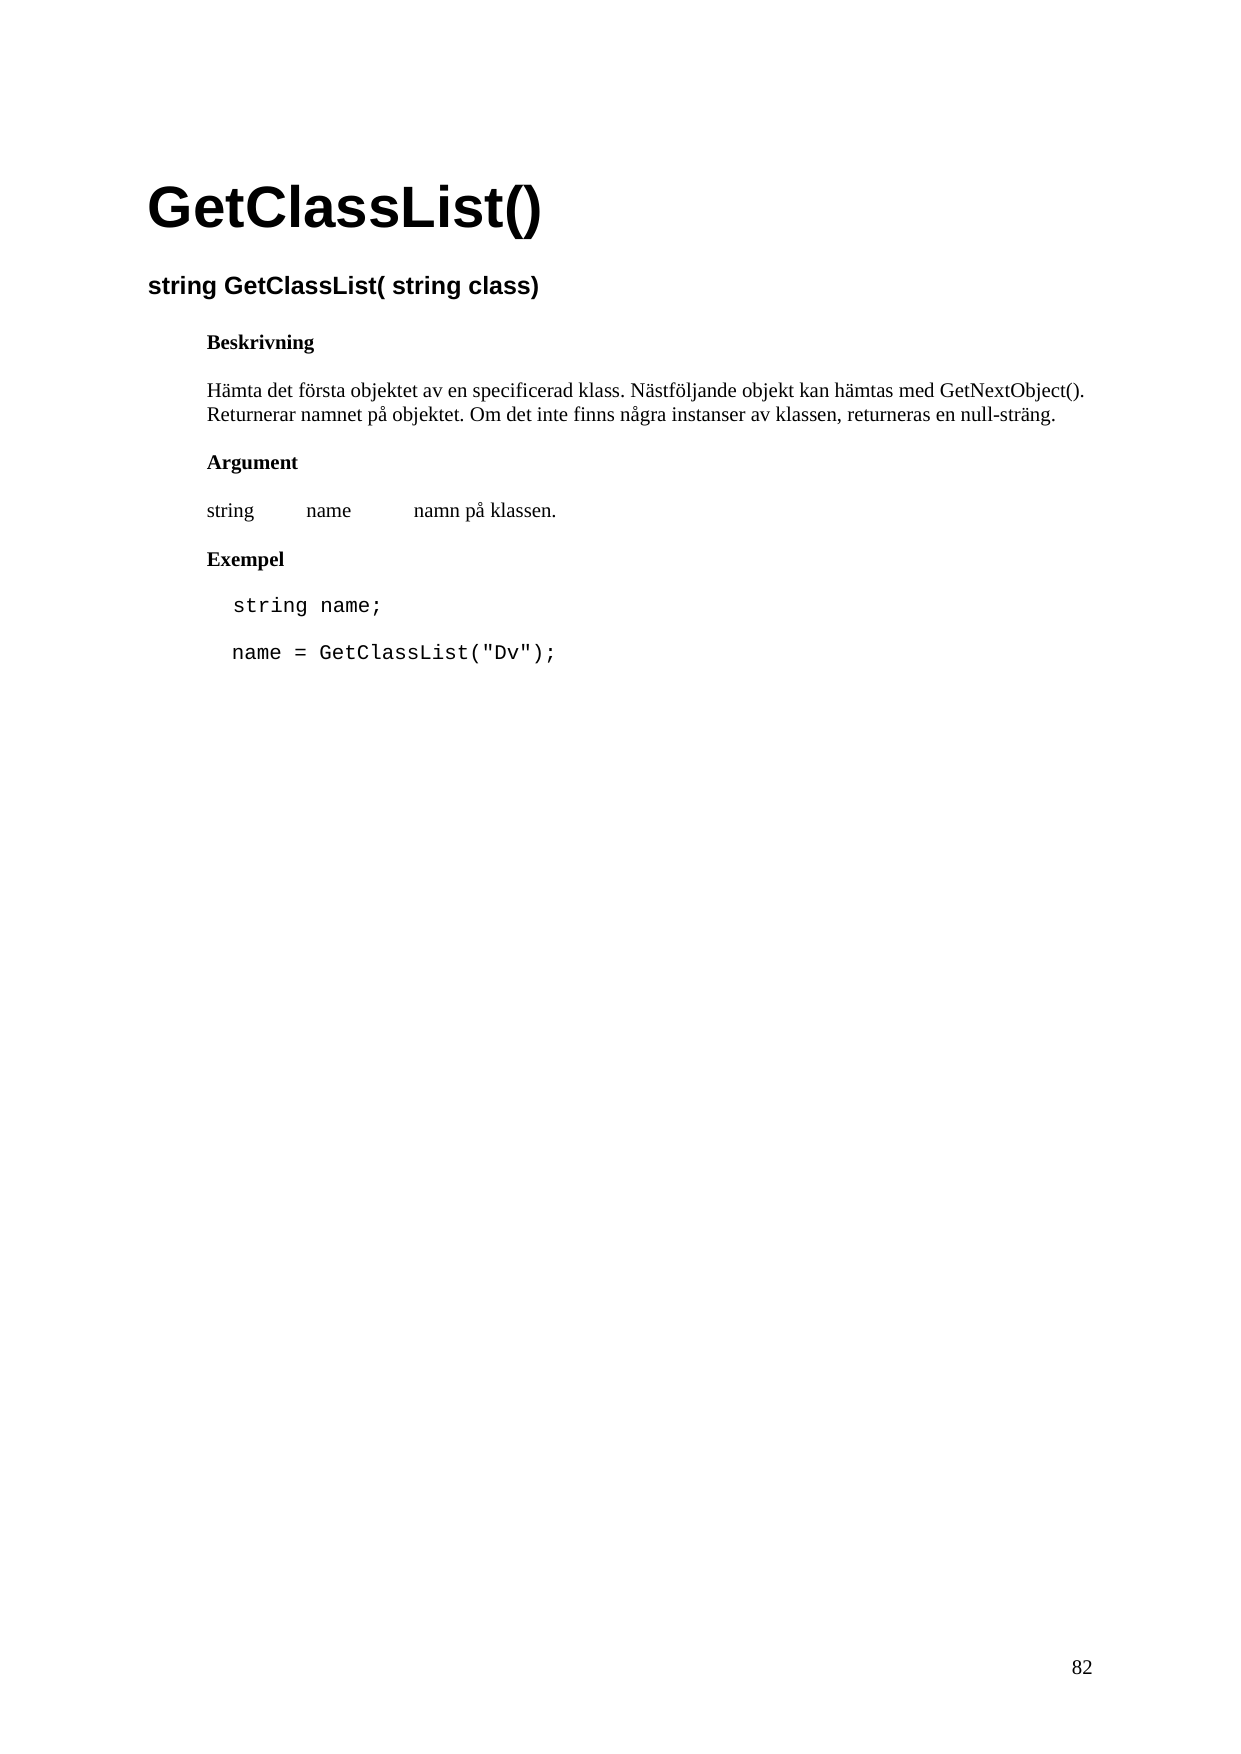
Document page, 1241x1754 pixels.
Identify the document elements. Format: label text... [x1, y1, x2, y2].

text string name; [207, 595, 1093, 618]
subtitle string GetClassList( string class) [148, 271, 1093, 300]
text name = GetClassList("Dv"); [207, 642, 1093, 666]
text Exempel [207, 547, 1093, 571]
text string name namn på klassen. [207, 498, 1093, 522]
subtitle GetClassList() [148, 173, 1093, 240]
text Beskrivning [207, 330, 1093, 354]
text Returnerar namnet på objektet. Om det inte finns några instanser av klassen, returneras en null-sträng. [207, 402, 1093, 426]
text Argument [207, 450, 1093, 474]
text Hämta det första objektet av en specificerad klass. Nästföljande objekt kan hämtas med GetNextObject(). [207, 378, 1093, 402]
